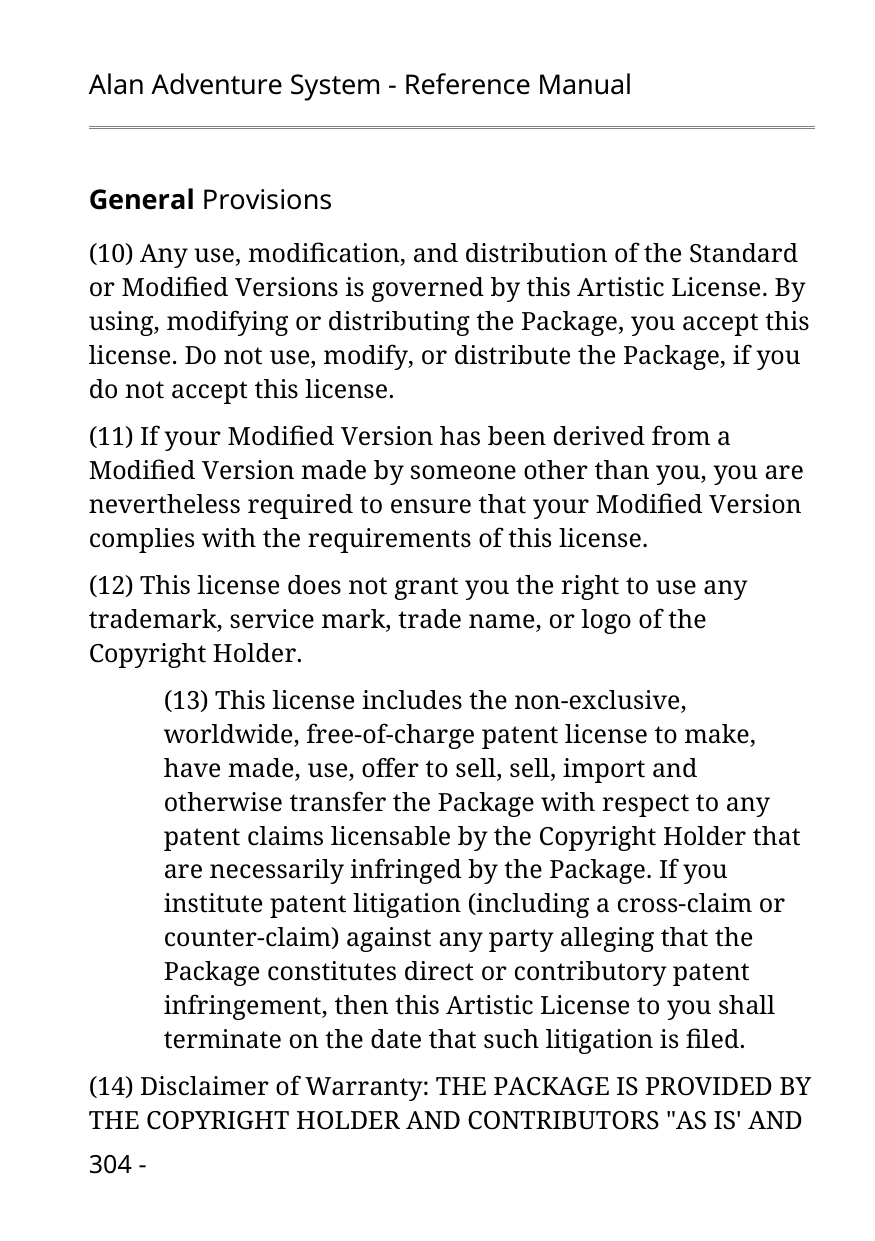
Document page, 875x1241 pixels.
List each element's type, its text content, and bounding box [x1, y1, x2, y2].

list (13) This license includes the non-exclusive, worldwide, free-of-charge patent license to make, have made, use, offer to sell, sell, import and otherwise transfer the Package with respect to any patent claims licensable by the Copyright Holder that are necessarily infringed by the Package. If you institute patent litigation (including a cross-claim or counter-claim) against any party alleging that the Package constitutes direct or contributory patent infringement, then this Artistic License to you shall terminate on the date that such litigation is filed. [126, 683, 815, 1056]
list (12) This license does not grant you the right to use any trademark, service mark, trade name, or logo of the Copyright Holder. [88, 568, 815, 670]
subtitle General Provisions [88, 180, 815, 217]
text (14) Disclaimer of Warranty: THE PACKAGE IS PROVIDED BY THE COPYRIGHT HOLDER AND CONTRIBUTORS "AS IS' AND [88, 1069, 815, 1137]
text (10) Any use, modification, and distribution of the Standard or Modified Versions is governed by this Artistic License. By using, modifying or distributing the Package, you accept this license. Do not use, modify, or distribute the Package, if you do not accept this license. [88, 236, 815, 406]
text (11) If your Modified Version has been derived from a Modified Version made by someone other than you, you are nevertheless required to ensure that your Modified Version complies with the requirements of this license. [88, 419, 815, 555]
